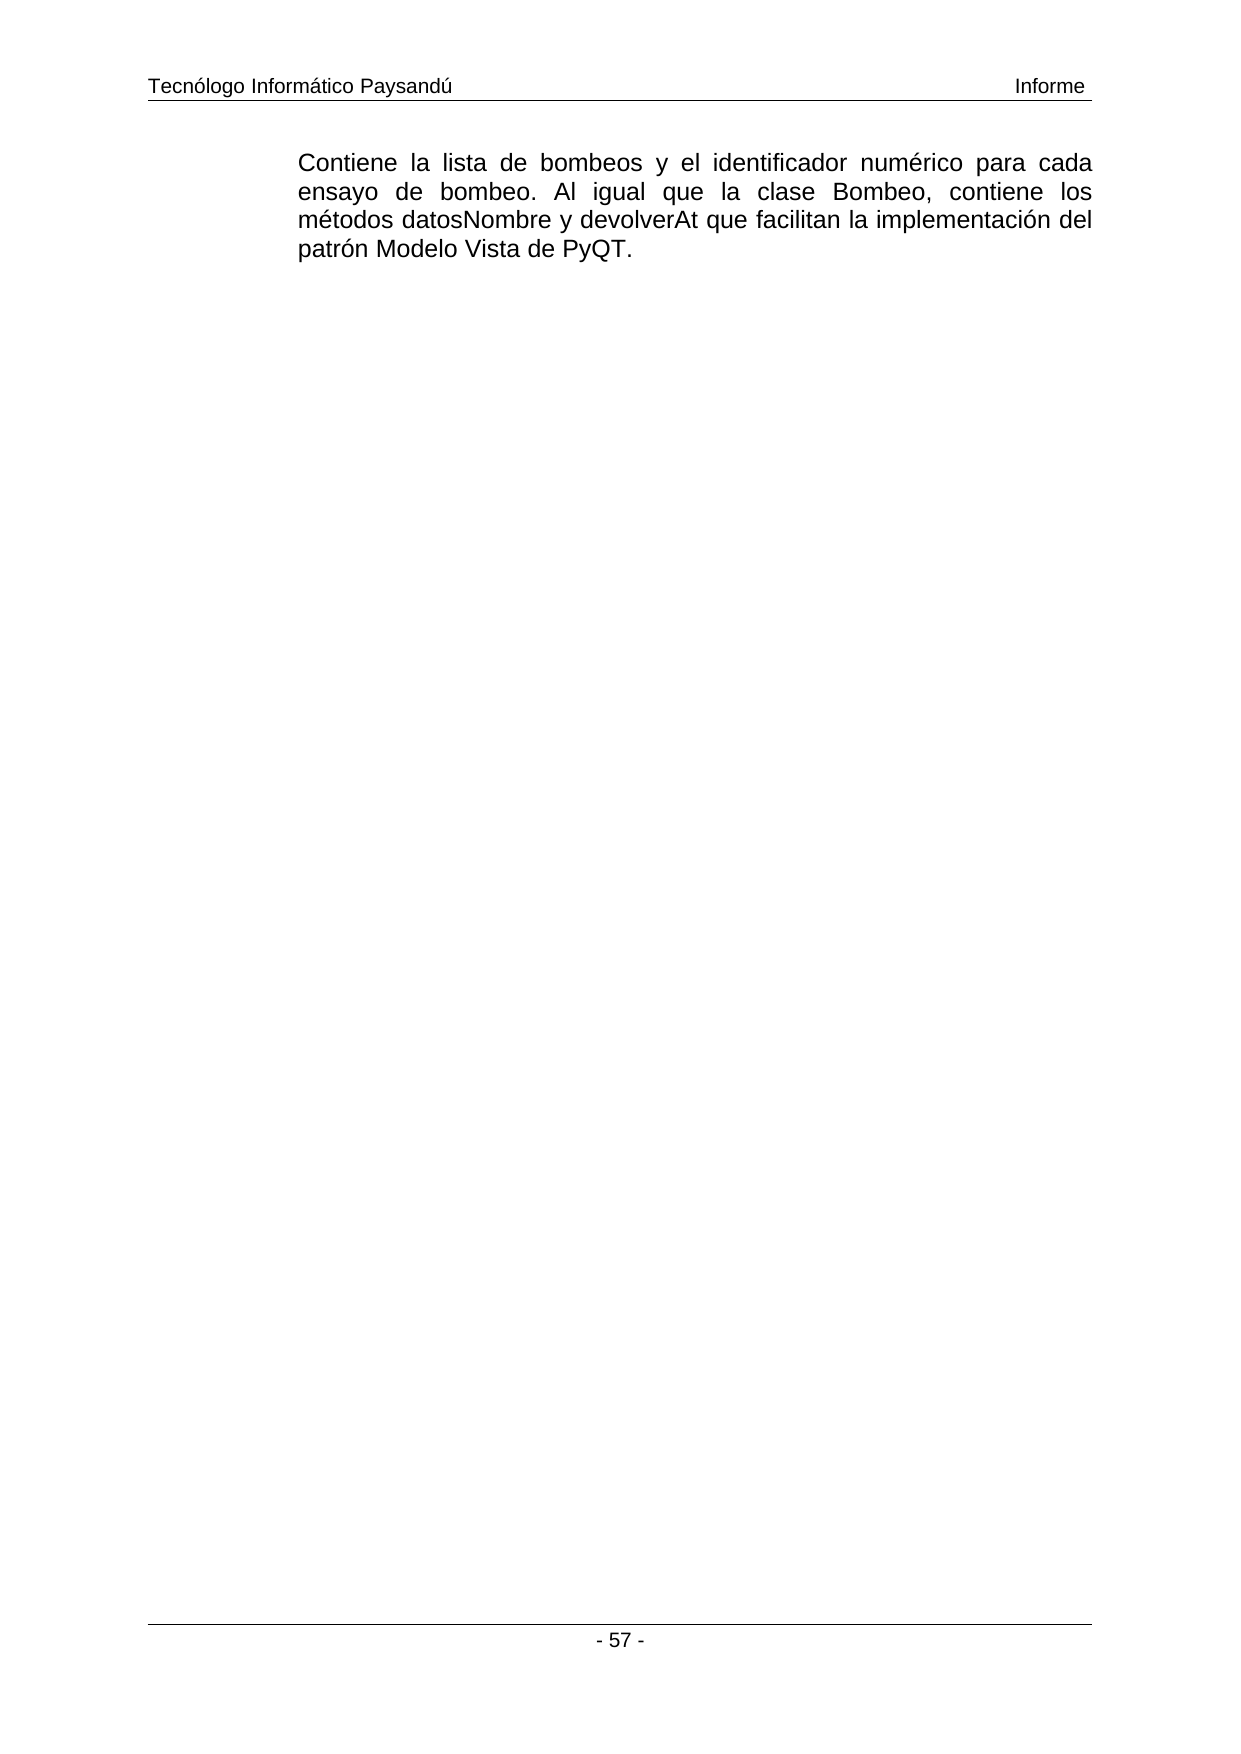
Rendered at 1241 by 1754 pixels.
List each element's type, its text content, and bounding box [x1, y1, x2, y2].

text Contiene la lista de bombeos y el identificador numérico para cada ensayo de bombeo. Al igual que la clase Bombeo, contiene los métodos datosNombre y devolverAt que facilitan la implementación del patrón Modelo Vista de PyQT. [298, 148, 1092, 263]
